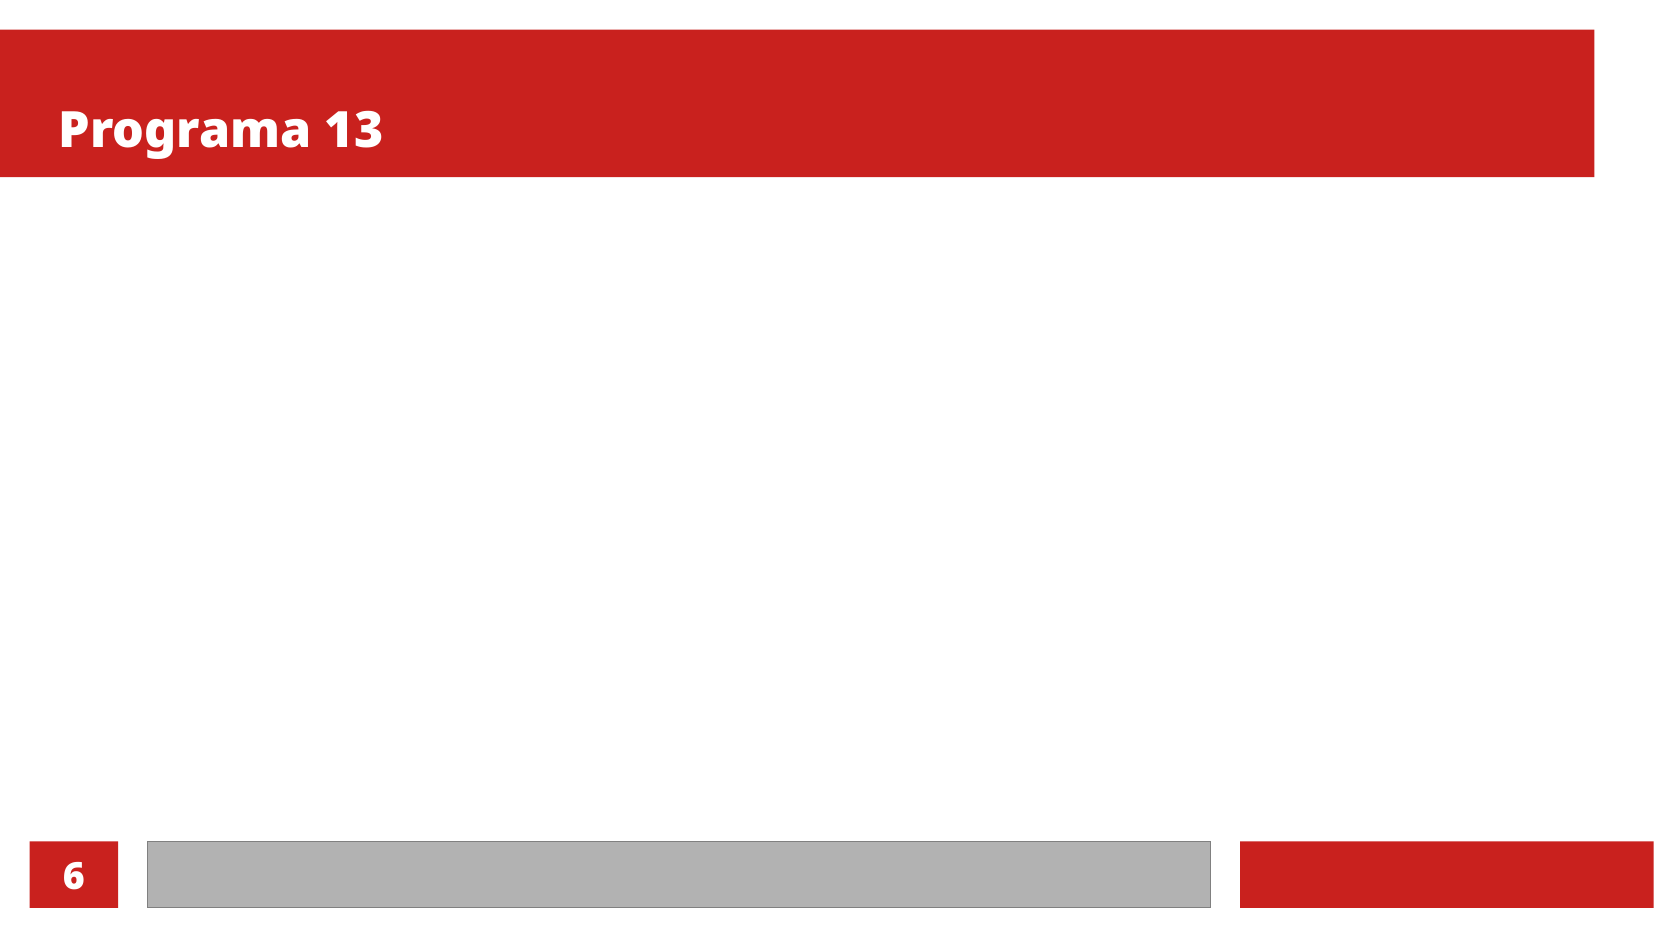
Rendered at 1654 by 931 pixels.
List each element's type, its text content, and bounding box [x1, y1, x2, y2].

title Programa 13 [59, 44, 1595, 163]
